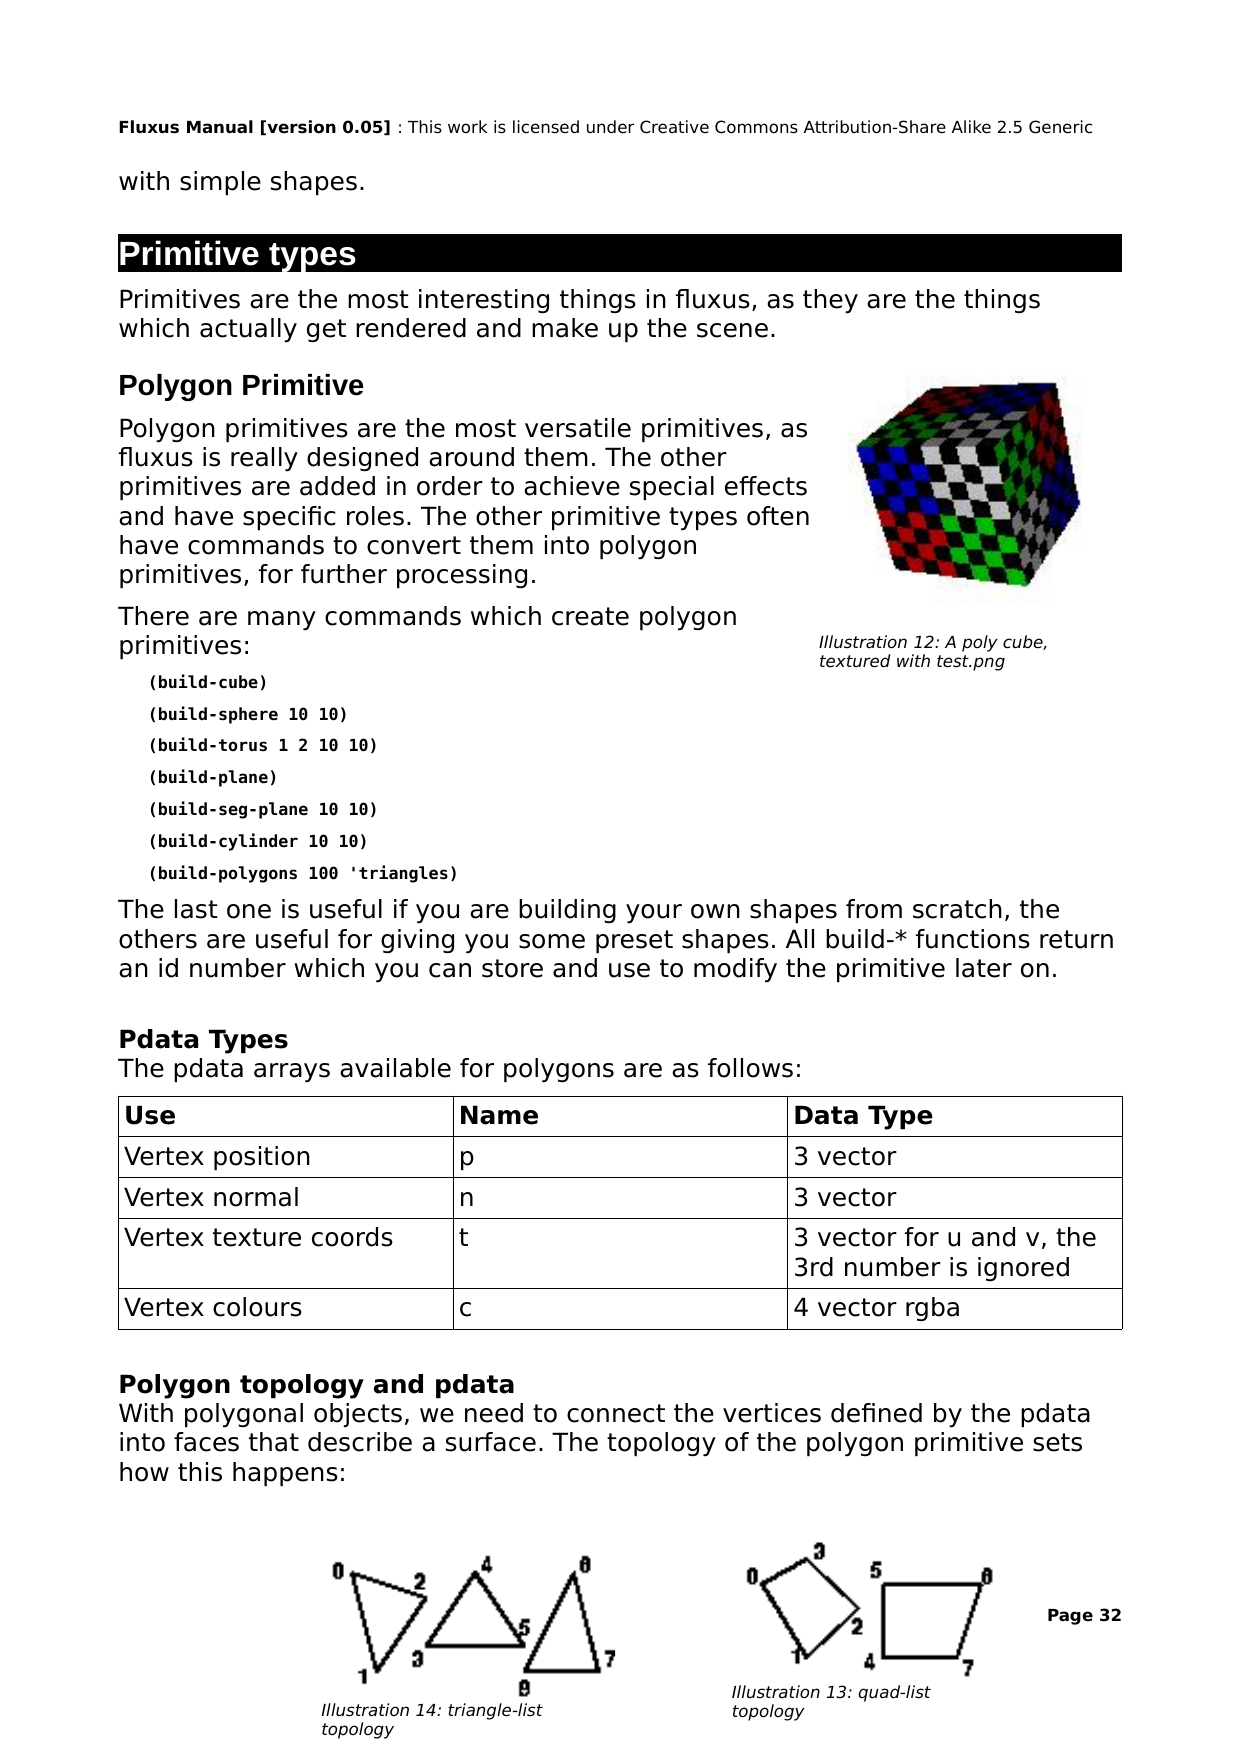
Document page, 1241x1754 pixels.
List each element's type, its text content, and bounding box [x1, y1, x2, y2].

text Pdata Types [118, 1025, 1122, 1054]
text Polygon topology and pdata [118, 1370, 1122, 1399]
text There are many commands which create polygon primitives: [118, 602, 819, 660]
text Illustration 12: A poly cube, textured with test.png [819, 633, 1114, 672]
table_header Name [454, 1097, 787, 1136]
table_cell Vertex position [119, 1137, 453, 1177]
table_cell Vertex texture coords [119, 1219, 453, 1288]
table_cell 3 vector for u and v, the 3rd number is ignored [788, 1219, 1122, 1288]
text with simple shapes. [118, 167, 1122, 196]
text The last one is useful if you are building your own shapes from scratch, the others are useful for giving you some preset shapes. All build-* functions return an id number which you can store and use to modify the primitive later on. [118, 896, 1122, 983]
text (build-cube) [148, 672, 1122, 692]
text (build-seg-plane 10 10) [148, 800, 1122, 819]
table_cell Vertex normal [119, 1178, 453, 1218]
text (build-sphere 10 10) [148, 704, 1122, 724]
table_cell c [454, 1289, 787, 1328]
text Illustration 14: triangle-list topology [321, 1701, 615, 1739]
subtitle Polygon Primitive [118, 368, 819, 402]
text (build-torus 1 2 10 10) [148, 736, 1122, 756]
table_cell n [454, 1178, 787, 1218]
picture [731, 1541, 999, 1683]
table_header Use [119, 1097, 453, 1136]
text Primitives are the most interesting things in fluxus, as they are the things which actually get rendered and make up the scene. [118, 285, 1122, 348]
text (build-cylinder 10 10) [148, 832, 1122, 851]
text Illustration 13: quad-list topology [732, 1683, 998, 1721]
text (build-polygons 100 'triangles) [148, 864, 1122, 883]
subtitle Primitive types [118, 234, 1122, 272]
table_cell p [454, 1137, 787, 1177]
table_cell 4 vector rgba [788, 1289, 1122, 1328]
text (build-plane) [148, 768, 1122, 787]
table_cell t [454, 1219, 787, 1288]
table_header Data Type [788, 1097, 1122, 1136]
picture [819, 348, 1115, 633]
picture [321, 1544, 616, 1701]
text With polygonal objects, we need to connect the vertices defined by the pdata into faces that describe a surface. The topology of the polygon primitive sets how this happens: [118, 1399, 1122, 1487]
text Polygon primitives are the most versatile primitives, as fluxus is really designed around them. The other primitives are added in order to achieve special effects and have specific roles. The other primitive types often have commands to convert them into polygon primitives, for further processing. [118, 414, 819, 589]
table_cell Vertex colours [119, 1289, 453, 1328]
text The pdata arrays available for polygons are as follows: [118, 1054, 1122, 1083]
table_cell 3 vector [788, 1178, 1122, 1218]
table_cell 3 vector [788, 1137, 1122, 1177]
